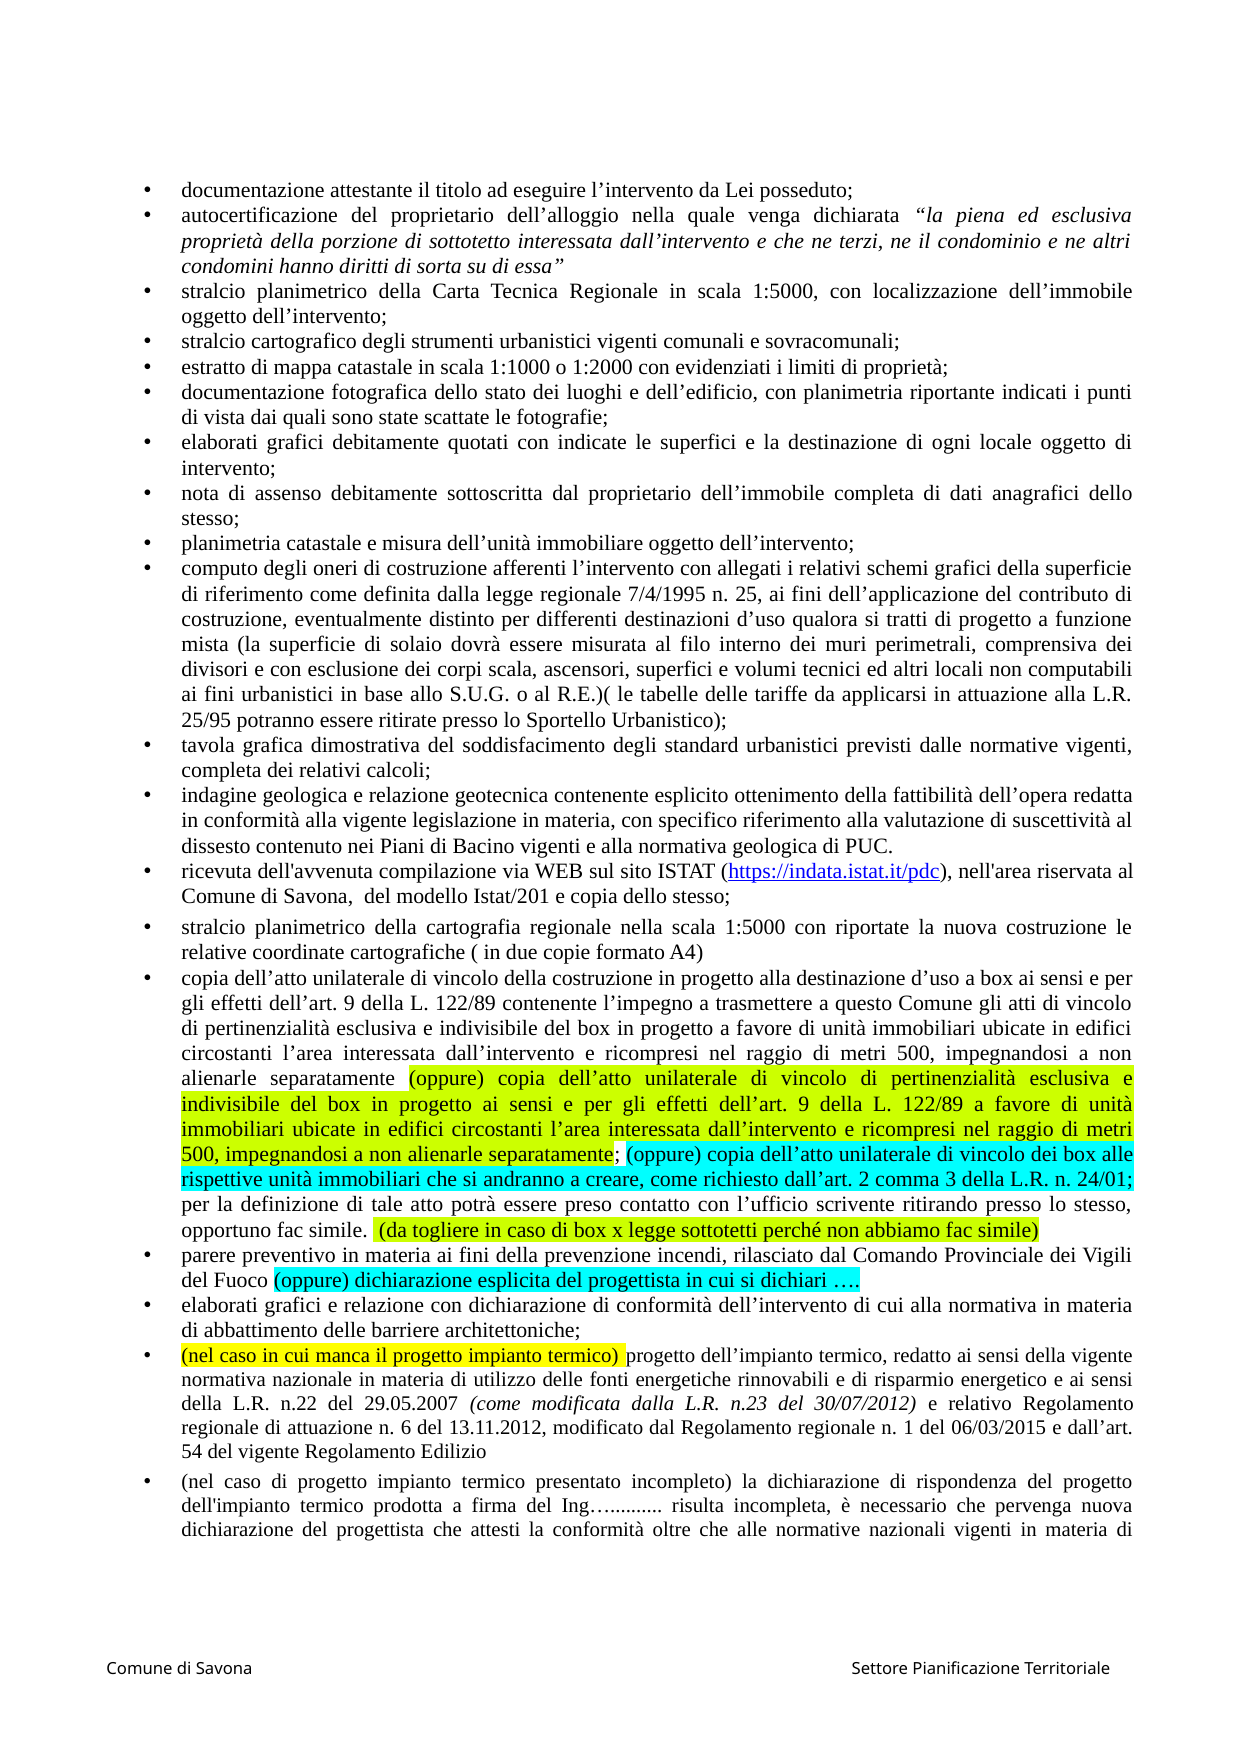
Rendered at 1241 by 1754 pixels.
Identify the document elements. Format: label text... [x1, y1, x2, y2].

list stralcio cartografico degli strumenti urbanistici vigenti comunali e sovracomunali; [144, 328, 1134, 354]
list elaborati grafici e relazione con dichiarazione di conformità dell’intervento di cui alla normativa in materia di abbattimento delle barriere architettoniche; [144, 1292, 1134, 1343]
list (nel caso in cui manca il progetto impianto termico) progetto dell’impianto termico, redatto ai sensi della vigente normativa nazionale in materia di utilizzo delle fonti energetiche rinnovabili e di risparmio energetico e ai sensi della L.R. n.22 del 29.05.2007 (come modificata dalla L.R. n.23 del 30/07/2012) e relativo Regolamento regionale di attuazione n. 6 del 13.11.2012, modificato dal Regolamento regionale n. 1 del 06/03/2015 e dall’art. 54 del vigente Regolamento Edilizio [144, 1343, 1134, 1463]
list documentazione attestante il titolo ad eseguire l’intervento da Lei posseduto; [144, 177, 1134, 202]
list indagine geologica e relazione geotecnica contenente esplicito ottenimento della fattibilità dell’opera redatta in conformità alla vigente legislazione in materia, con specifico riferimento alla valutazione di suscettività al dissesto contenuto nei Piani di Bacino vigenti e alla normativa geologica di PUC. [144, 782, 1134, 858]
list computo degli oneri di costruzione afferenti l’intervento con allegati i relativi schemi grafici della superficie di riferimento come definita dalla legge regionale 7/4/1995 n. 25, ai fini dell’applicazione del contributo di costruzione, eventualmente distinto per differenti destinazioni d’uso qualora si tratti di progetto a funzione mista (la superficie di solaio dovrà essere misurata al filo interno dei muri perimetrali, comprensiva dei divisori e con esclusione dei corpi scala, ascensori, superfici e volumi tecnici ed altri locali non computabili ai fini urbanistici in base allo S.U.G. o al R.E.)( le tabelle delle tariffe da applicarsi in attuazione alla L.R. 25/95 potranno essere ritirate presso lo Sportello Urbanistico); [144, 555, 1134, 732]
list copia dell’atto unilaterale di vincolo della costruzione in progetto alla destinazione d’uso a box ai sensi e per gli effetti dell’art. 9 della L. 122/89 contenente l’impegno a trasmettere a questo Comune gli atti di vincolo di pertinenzialità esclusiva e indivisibile del box in progetto a favore di unità immobiliari ubicate in edifici circostanti l’area interessata dall’intervento e ricompresi nel raggio di metri 500, impegnandosi a non alienarle separatamente (oppure) copia dell’atto unilaterale di vincolo di pertinenzialità esclusiva e indivisibile del box in progetto ai sensi e per gli effetti dell’art. 9 della L. 122/89 a favore di unità immobiliari ubicate in edifici circostanti l’area interessata dall’intervento e ricompresi nel raggio di metri 500, impegnandosi a non alienarle separatamente; (oppure) copia dell’atto unilaterale di vincolo dei box alle rispettive unità immobiliari che si andranno a creare, come richiesto dall’art. 2 comma 3 della L.R. n. 24/01; per la definizione di tale atto potrà essere preso contatto con l’ufficio scrivente ritirando presso lo stesso, opportuno fac simile. (da togliere in caso di box x legge sottotetti perché non abbiamo fac simile) [144, 964, 1134, 1242]
list documentazione fotografica dello stato dei luoghi e dell’edificio, con planimetria riportante indicati i punti di vista dai quali sono state scattate le fotografie; [144, 379, 1134, 429]
list autocertificazione del proprietario dell’alloggio nella quale venga dichiarata “la piena ed esclusiva proprietà della porzione di sottotetto interessata dall’intervento e che ne terzi, ne il condominio e ne altri condomini hanno diritti di sorta su di essa” [144, 202, 1134, 278]
list tavola grafica dimostrativa del soddisfacimento degli standard urbanistici previsti dalle normative vigenti, completa dei relativi calcoli; [144, 732, 1134, 782]
list ricevuta dell'avvenuta compilazione via WEB sul sito ISTAT (https://indata.istat.it/pdc), nell'area riservata al Comune di Savona, del modello Istat/201 e copia dello stesso; [144, 858, 1134, 908]
list stralcio planimetrico della cartografia regionale nella scala 1:5000 con riportate la nuova costruzione le relative coordinate cartografiche ( in due copie formato A4) [144, 914, 1134, 964]
list (nel caso di progetto impianto termico presentato incompleto) la dichiarazione di rispondenza del progetto dell'impianto termico prodotta a firma del Ing….......... risulta incompleta, è necessario che pervenga nuova dichiarazione del progettista che attesti la conformità oltre che alle normative nazionali vigenti in materia di [144, 1469, 1134, 1541]
list parere preventivo in materia ai fini della prevenzione incendi, rilasciato dal Comando Provinciale dei Vigili del Fuoco (oppure) dichiarazione esplicita del progettista in cui si dichiari …. [144, 1242, 1134, 1292]
list stralcio planimetrico della Carta Tecnica Regionale in scala 1:5000, con localizzazione dell’immobile oggetto dell’intervento; [144, 278, 1134, 328]
list planimetria catastale e misura dell’unità immobiliare oggetto dell’intervento; [144, 530, 1134, 555]
list nota di assenso debitamente sottoscritta dal proprietario dell’immobile completa di dati anagrafici dello stesso; [144, 480, 1134, 530]
list elaborati grafici debitamente quotati con indicate le superfici e la destinazione di ogni locale oggetto di intervento; [144, 429, 1134, 480]
list estratto di mappa catastale in scala 1:1000 o 1:2000 con evidenziati i limiti di proprietà; [144, 354, 1134, 379]
